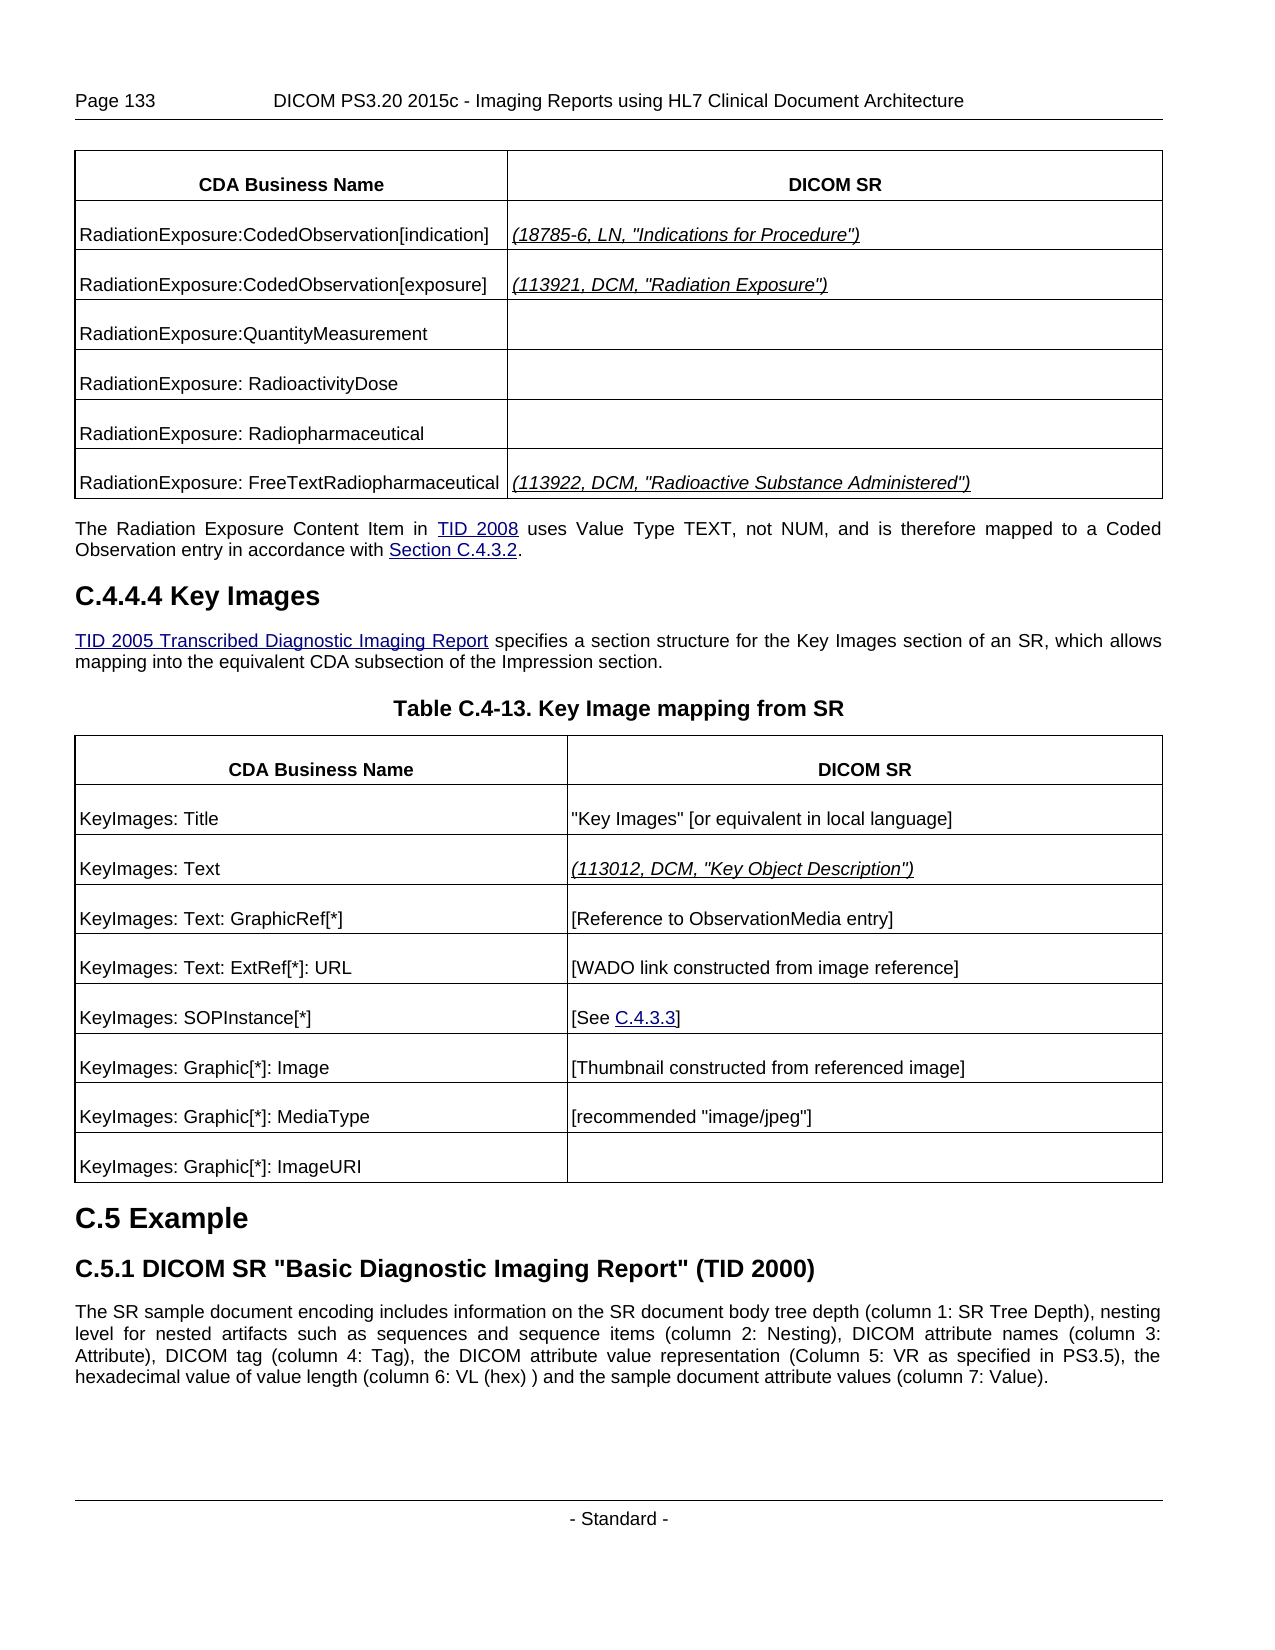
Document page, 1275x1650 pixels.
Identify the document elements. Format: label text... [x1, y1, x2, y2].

table_header CDA Business Name [76, 736, 567, 784]
table_cell KeyImages: Text: ExtRef[*]: URL [76, 934, 567, 983]
table_cell RadiationExposure:CodedObservation[indication] [76, 201, 507, 249]
table_cell [WADO link constructed from image reference] [568, 934, 1162, 983]
table_cell RadiationExposure: FreeTextRadiopharmaceutical [76, 449, 507, 498]
table_cell KeyImages: Text [76, 835, 567, 883]
table_cell KeyImages: Text: GraphicRef[*] [76, 885, 567, 933]
table_cell [recommended "image/jpeg"] [568, 1083, 1162, 1132]
table_cell [508, 350, 1162, 398]
text C.5.1 DICOM SR "Basic Diagnostic Imaging Report" (TID 2000) [75, 1254, 1162, 1282]
text TID 2005 Transcribed Diagnostic Imaging Report specifies a section structure for the Key Images section of an SR, which allows mapping into the equivalent CDA subsection of the Impression section. [75, 629, 1162, 673]
table_cell (113012, DCM, "Key Object Description") [568, 835, 1162, 883]
table_cell [Reference to ObservationMedia entry] [568, 885, 1162, 933]
table_cell (113922, DCM, "Radioactive Substance Administered") [508, 449, 1162, 498]
text The Radiation Exposure Content Item in TID 2008 uses Value Type TEXT, not NUM, and is therefore mapped to a Coded Observation entry in accordance with Section C.4.3.2. [75, 518, 1162, 561]
table_cell [568, 1133, 1162, 1182]
table_cell RadiationExposure: Radiopharmaceutical [76, 400, 507, 448]
text C.4.4.4 Key Images [75, 579, 1162, 611]
table_cell (113921, DCM, "Radiation Exposure") [508, 250, 1162, 299]
table_cell (18785-6, LN, "Indications for Procedure") [508, 201, 1162, 249]
table_header CDA Business Name [76, 151, 507, 200]
table_cell KeyImages: SOPInstance[*] [76, 984, 567, 1033]
table_cell RadiationExposure:CodedObservation[exposure] [76, 250, 507, 299]
table_cell KeyImages: Graphic[*]: ImageURI [76, 1133, 567, 1182]
text Table C.4-13. Key Image mapping from SR [75, 695, 1162, 721]
table_cell KeyImages: Graphic[*]: Image [76, 1034, 567, 1082]
table_cell KeyImages: Title [76, 785, 567, 834]
table_header DICOM SR [508, 151, 1162, 200]
table_cell [508, 300, 1162, 349]
table_cell RadiationExposure:QuantityMeasurement [76, 300, 507, 349]
table_cell KeyImages: Graphic[*]: MediaType [76, 1083, 567, 1132]
text C.5 Example [75, 1201, 1162, 1235]
table_cell RadiationExposure: RadioactivityDose [76, 350, 507, 398]
text The SR sample document encoding includes information on the SR document body tree depth (column 1: SR Tree Depth), nesting level for nested artifacts such as sequences and sequence items (column 2: Nesting), DICOM attribute names (column 3: Attribute), DICOM tag (column 4: Tag), the DICOM attribute value representation (Column 5: VR as specified in PS3.5), the hexadecimal value of value length (column 6: VL (hex) ) and the sample document attribute values (column 7: Value). [75, 1301, 1162, 1387]
table_cell [See C.4.3.3] [568, 984, 1162, 1033]
table_header DICOM SR [568, 736, 1162, 784]
table_cell [Thumbnail constructed from referenced image] [568, 1034, 1162, 1082]
table_cell "Key Images" [or equivalent in local language] [568, 785, 1162, 834]
table_cell [508, 400, 1162, 448]
